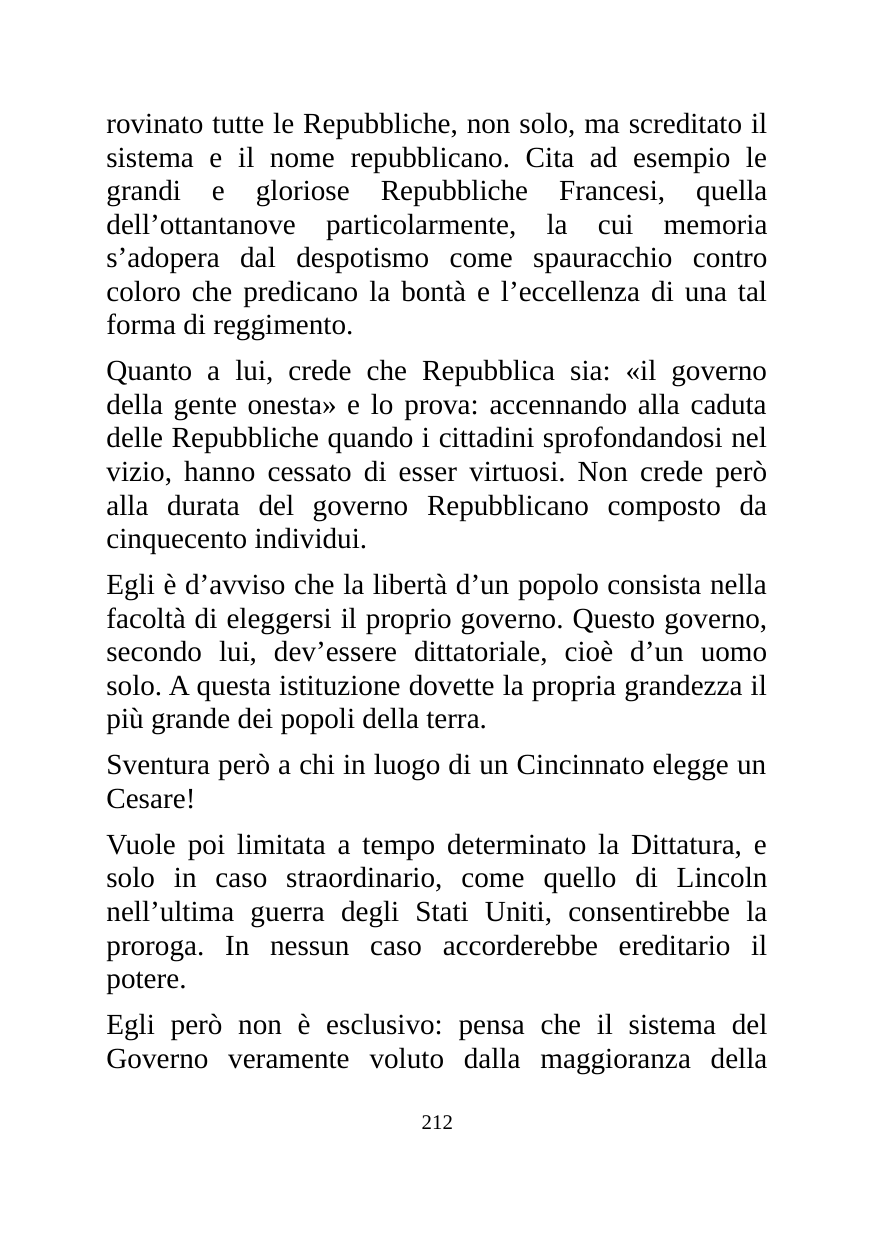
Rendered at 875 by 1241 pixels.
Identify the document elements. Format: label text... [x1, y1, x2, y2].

text Vuole poi limitata a tempo determinato la Dittatura, e solo in caso straordinario, come quello di Lincoln nell’ultima guerra degli Stati Uniti, consentirebbe la proroga. In nessun caso accorderebbe ereditario il potere. [106, 827, 768, 995]
text Egli però non è esclusivo: pensa che il sistema del Governo veramente voluto dalla maggioranza della [106, 1007, 768, 1074]
text Quanto a lui, crede che Repubblica sia: «il governo della gente onesta» e lo prova: accennando alla caduta delle Repubbliche quando i cittadini sprofondandosi nel vizio, hanno cessato di esser virtuosi. Non crede però alla durata del governo Repubblicano composto da cinquecento individui. [106, 353, 768, 555]
text rovinato tutte le Repubbliche, non solo, ma screditato il sistema e il nome repubblicano. Cita ad esempio le grandi e gloriose Repubbliche Francesi, quella dell’ottantanove particolarmente, la cui memoria s’adopera dal despotismo come spauracchio contro coloro che predicano la bontà e l’eccellenza di una tal forma di reggimento. [106, 106, 768, 341]
text Egli è d’avviso che la libertà d’un popolo consista nella facoltà di eleggersi il proprio governo. Questo governo, secondo lui, dev’essere dittatoriale, cioè d’un uomo solo. A questa istituzione dovette la propria grandezza il più grande dei popoli della terra. [106, 567, 768, 735]
text Sventura però a chi in luogo di un Cincinnato elegge un Cesare! [106, 747, 768, 814]
